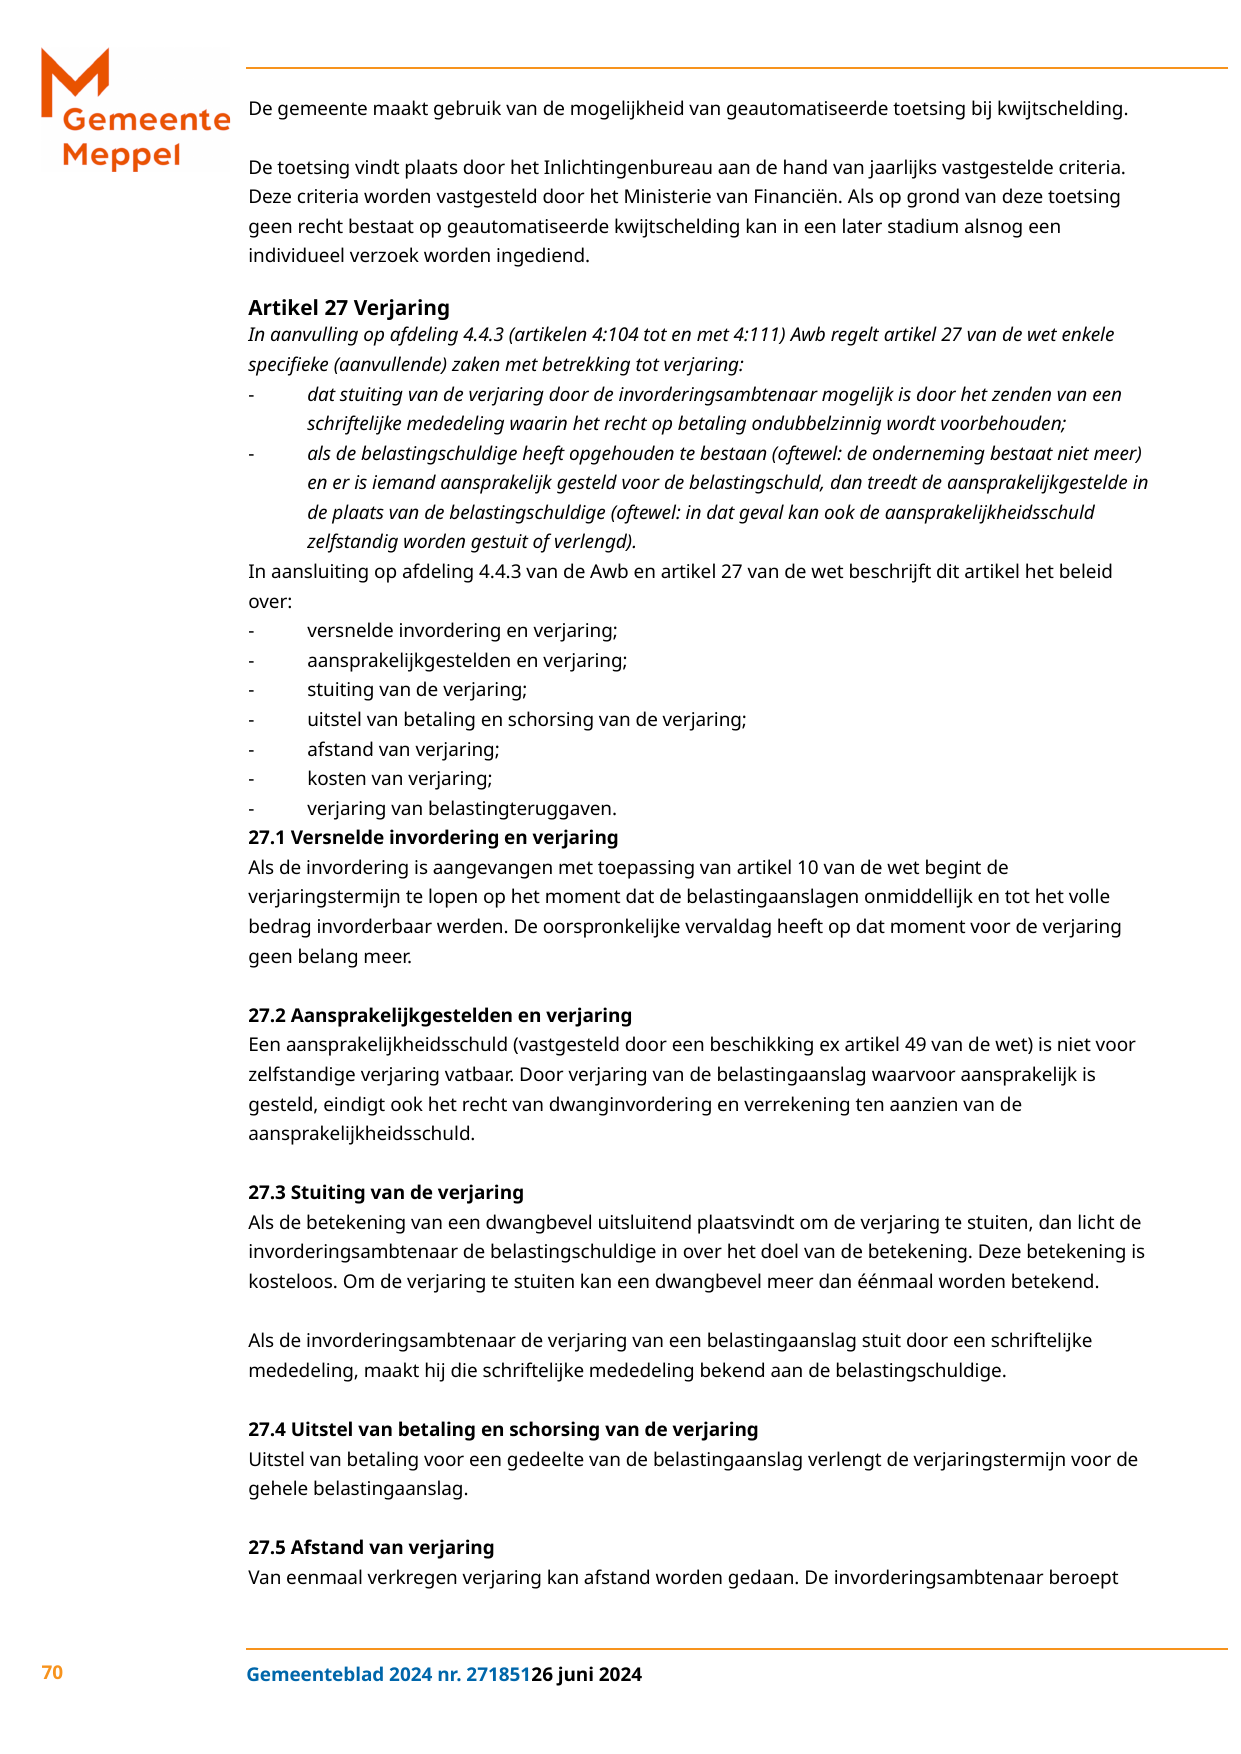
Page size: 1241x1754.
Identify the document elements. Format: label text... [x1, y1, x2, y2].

text De gemeente maakt gebruik van de mogelijkheid van geautomatiseerde toetsing bij kwijtschelding. [248, 95, 1152, 121]
text In aanvulling op afdeling 4.4.3 (artikelen 4:104 tot en met 4:111) Awb regelt artikel 27 van de wet enkele specifieke (aanvullende) zaken met betrekking tot verjaring: [248, 322, 1152, 377]
picture [41, 47, 231, 172]
text Een aansprakelijkheidsschuld (vastgesteld door een beschikking ex artikel 49 van de wet) is niet voor zelfstandige verjaring vatbaar. Door verjaring van de belastingaanslag waarvoor aansprakelijk is gesteld, eindigt ook het recht van dwanginvordering en verrekening ten aanzien van de aansprakelijkheidsschuld. [248, 1032, 1152, 1146]
text Als de betekening van een dwangbevel uitsluitend plaatsvindt om de verjaring te stuiten, dan licht de invorderingsambtenaar de belastingschuldige in over het doel van de betekening. Deze betekening is kosteloos. Om de verjaring te stuiten kan een dwangbevel meer dan éénmaal worden betekend. [248, 1209, 1152, 1294]
text In aansluiting op afdeling 4.4.3 van de Awb en artikel 27 van de wet beschrijft dit artikel het beleid over: [248, 558, 1152, 613]
text Als de invorderingsambtenaar de verjaring van een belastingaanslag stuit door een schriftelijke mededeling, maakt hij die schriftelijke mededeling bekend aan de belastingschuldige. [248, 1327, 1152, 1383]
list verjaring van belastingteruggaven. [248, 795, 1152, 821]
text Artikel 27 Verjaring [248, 293, 1152, 322]
text 27.3 Stuiting van de verjaring [248, 1179, 1152, 1205]
list versnelde invordering en verjaring; [248, 617, 1152, 643]
text Van eenmaal verkregen verjaring kan afstand worden gedaan. De invorderingsambtenaar beroept [248, 1564, 1152, 1590]
text Als de invordering is aangevangen met toepassing van artikel 10 van de wet begint de verjaringstermijn te lopen op het moment dat de belastingaanslagen onmiddellijk en tot het volle bedrag invorderbaar werden. De oorspronkelijke vervaldag heeft op dat moment voor de verjaring geen belang meer. [248, 854, 1152, 968]
list afstand van verjaring; [248, 736, 1152, 761]
list als de belastingschuldige heeft opgehouden te bestaan (oftewel: de onderneming bestaat niet meer) en er is iemand aansprakelijk gesteld voor de belastingschuld, dan treedt de aansprakelijkgestelde in de plaats van de belastingschuldige (oftewel: in dat geval kan ook de aansprakelijkheidsschuld zelfstandig worden gestuit of verlengd). [248, 440, 1152, 554]
text 27.5 Afstand van verjaring [248, 1534, 1152, 1560]
text 27.2 Aansprakelijkgestelden en verjaring [248, 1002, 1152, 1028]
list kosten van verjaring; [248, 765, 1152, 791]
list stuiting van de verjaring; [248, 677, 1152, 702]
text 27.4 Uitstel van betaling en schorsing van de verjaring [248, 1416, 1152, 1442]
text 27.1 Versnelde invordering en verjaring [248, 824, 1152, 850]
text De toetsing vindt plaats door het Inlichtingenbureau aan de hand van jaarlijks vastgestelde criteria. Deze criteria worden vastgesteld door het Ministerie van Financiën. Als op grond van deze toetsing geen recht bestaat op geautomatiseerde kwijtschelding kan in een later stadium alsnog een individueel verzoek worden ingediend. [248, 154, 1152, 268]
list uitstel van betaling en schorsing van de verjaring; [248, 706, 1152, 732]
text Uitstel van betaling voor een gedeelte van de belastingaanslag verlengt de verjaringstermijn voor de gehele belastingaanslag. [248, 1446, 1152, 1501]
list aansprakelijkgestelden en verjaring; [248, 647, 1152, 673]
list dat stuiting van de verjaring door de invorderingsambtenaar mogelijk is door het zenden van een schriftelijke mededeling waarin het recht op betaling ondubbelzinnig wordt voorbehouden; [248, 381, 1152, 436]
